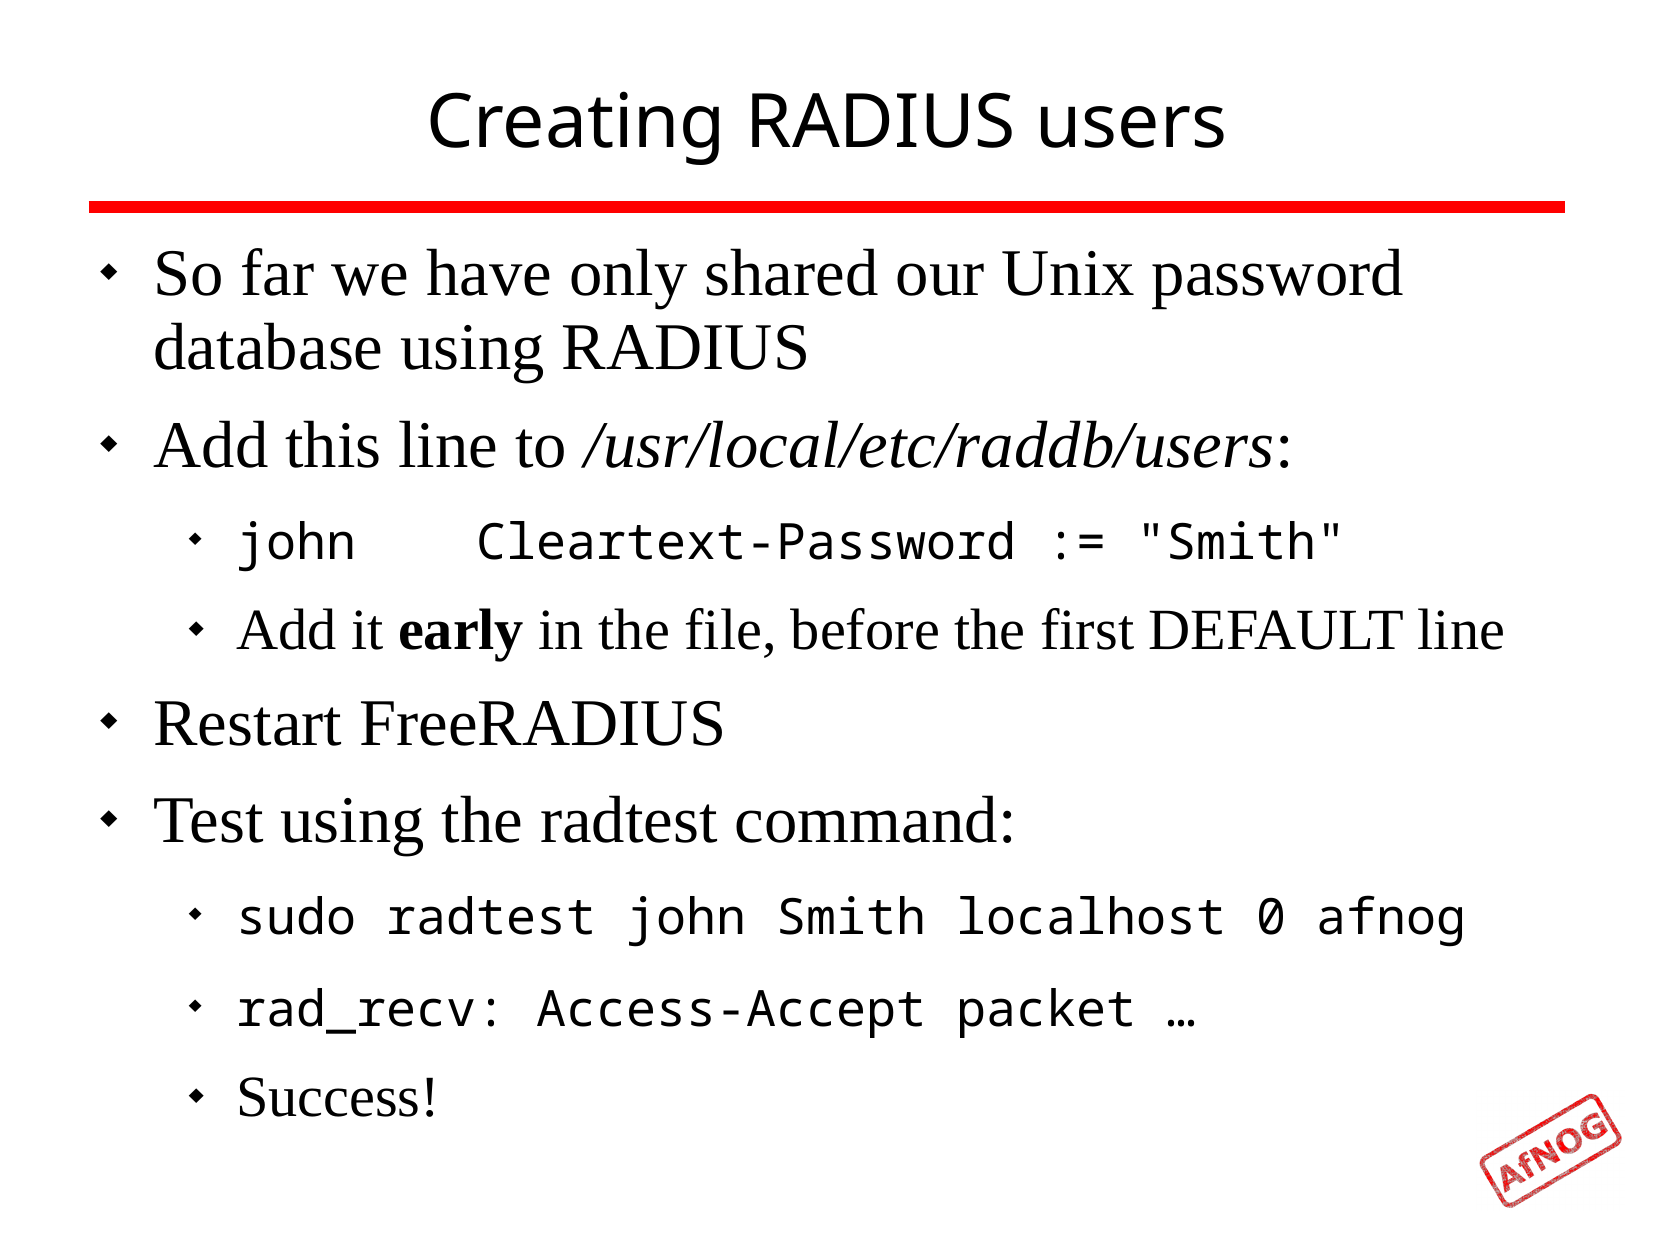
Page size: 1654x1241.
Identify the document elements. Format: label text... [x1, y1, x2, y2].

list So far we have only shared our Unix password database using RADIUS Add this line to /usr/local/etc/raddb/users: john Cleartext-Password := "Smith" Add it early in the file, before the first DEFAULT line Restart FreeRADIUS Test using the radtest command: sudo radtest john Smith localhost 0 afnog rad_recv: Access-Accept packet … Success! [82, 236, 1571, 1123]
title Creating RADIUS users [82, 29, 1571, 207]
picture [1476, 1090, 1625, 1211]
